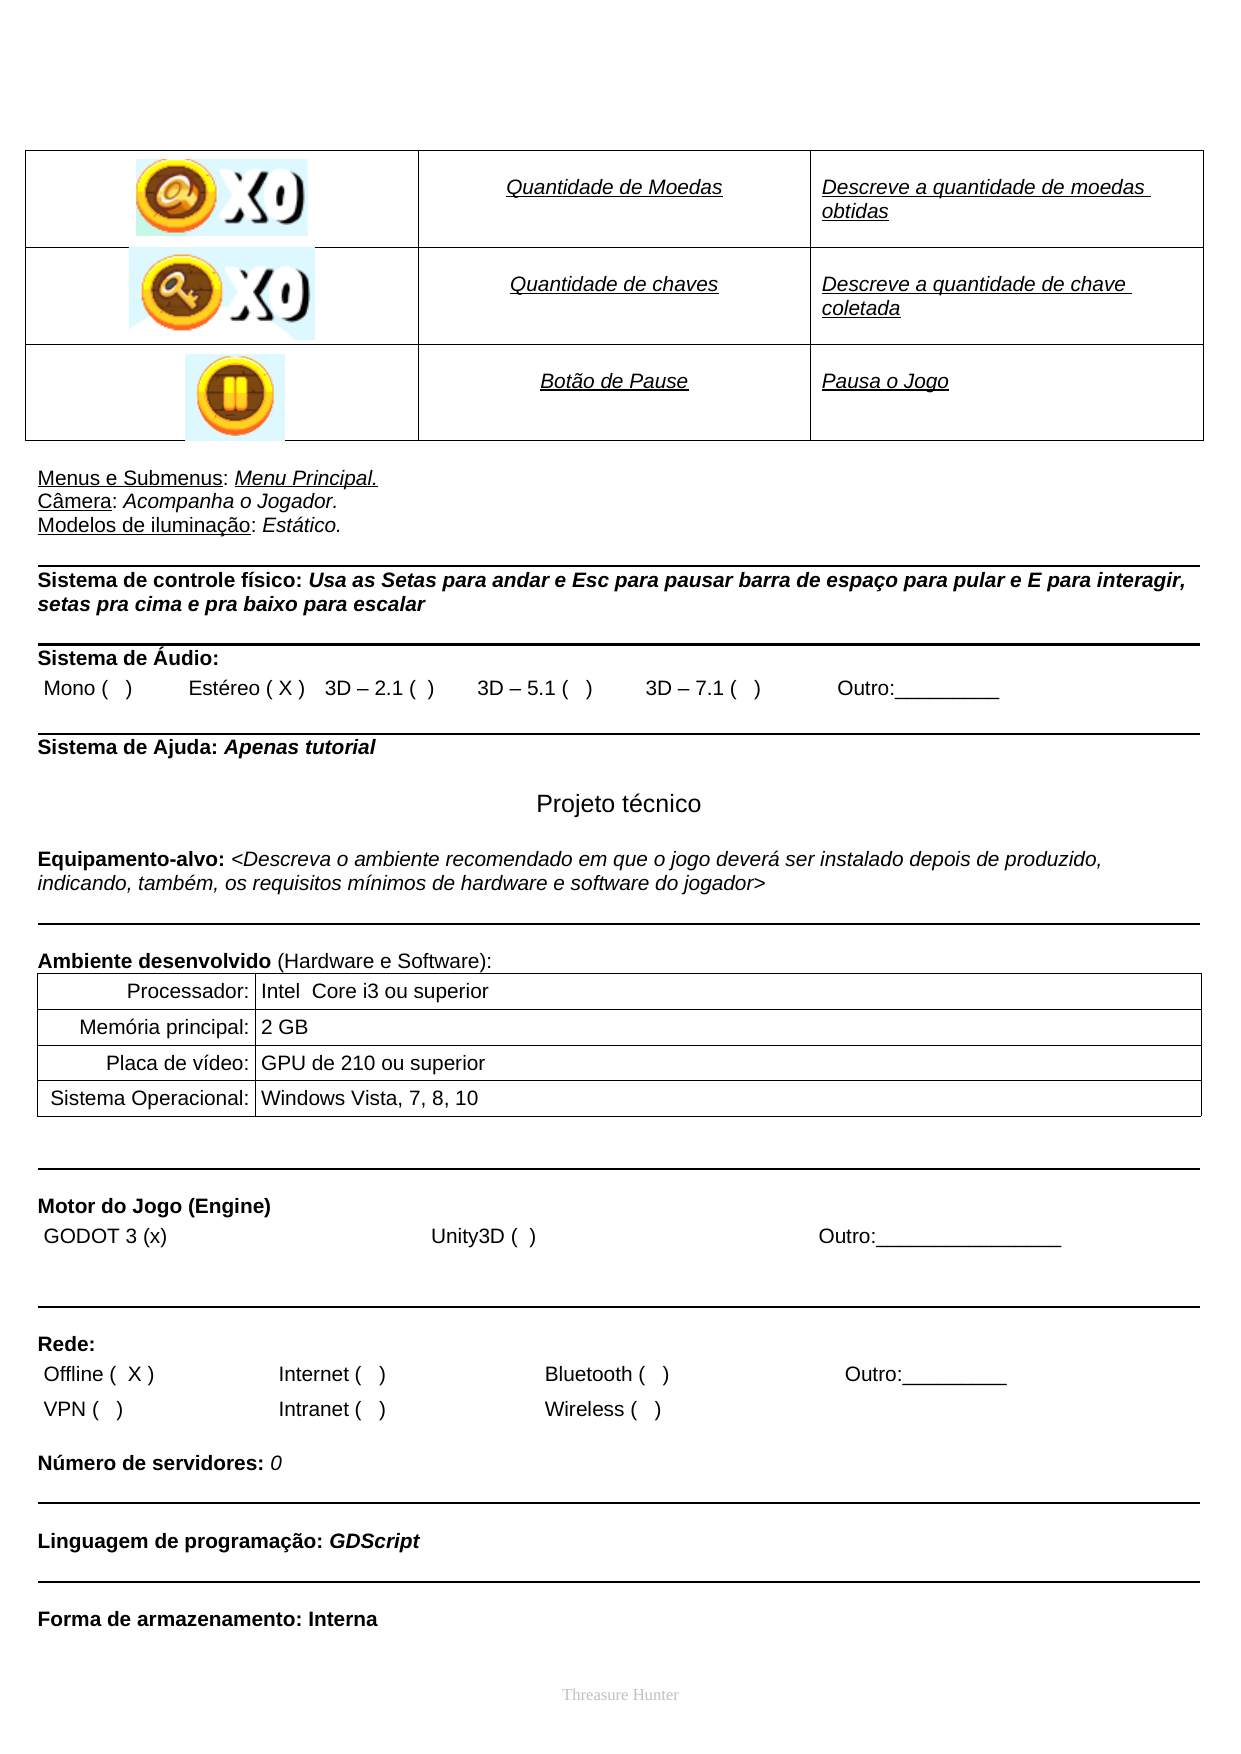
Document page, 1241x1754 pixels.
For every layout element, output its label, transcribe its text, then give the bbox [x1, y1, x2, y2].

table_header Internet ( ) [273, 1356, 539, 1391]
picture [185, 354, 285, 441]
table_cell [839, 1391, 1200, 1426]
text Sistema de controle físico: Usa as Setas para andar e Esc para pausar barra de espaço para pular e E para interagir, setas pra cima e pra baixo para escalar [37, 567, 1200, 615]
text Menus e Submenus: Menu Principal. [37, 465, 1200, 489]
text Forma de armazenamento: Interna [37, 1607, 1200, 1631]
table_header Outro:_________ [831, 670, 1200, 705]
table_header 3D – 2.1 ( ) [319, 670, 471, 705]
table_cell [26, 248, 418, 343]
table_cell [26, 345, 418, 440]
table_header Projeto técnico [38, 783, 1200, 823]
text Rede: [37, 1332, 1200, 1356]
table_cell Windows Vista, 7, 8, 10 [256, 1081, 1201, 1116]
table_header Outro:________________ [813, 1218, 1200, 1253]
table_header Offline ( X ) [38, 1356, 272, 1391]
text Câmera: Acompanha o Jogador. [37, 489, 1200, 513]
table_header 3D – 7.1 ( ) [634, 670, 831, 705]
table_cell Pausa o Jogo [811, 345, 1203, 440]
picture [128, 247, 315, 340]
table_cell Placa de vídeo: [38, 1046, 255, 1080]
table_header Outro:_________ [839, 1356, 1200, 1391]
table_header 3D – 5.1 ( ) [471, 670, 634, 705]
table_header Processador: [38, 974, 255, 1009]
text Equipamento-alvo: <Descreva o ambiente recomendado em que o jogo deverá ser instalado depois de produzido, indicando, também, os requisitos mínimos de hardware e software do jogador> [37, 847, 1200, 895]
table_cell GPU de 210 ou superior [256, 1046, 1201, 1080]
text Linguagem de programação: GDScript [37, 1528, 1200, 1552]
table_cell Intranet ( ) [273, 1391, 539, 1426]
text Sistema de Ajuda: Apenas tutorial [37, 735, 1200, 759]
table_cell Memória principal: [38, 1010, 255, 1044]
text Motor do Jogo (Engine) [37, 1194, 1200, 1218]
table_cell Descreve a quantidade de chave coletada [811, 248, 1203, 343]
text Número de servidores: 0 [37, 1450, 1200, 1474]
table_header GODOT 3 (x) [38, 1218, 425, 1253]
table_cell Botão de Pause [419, 345, 810, 440]
text Sistema de Áudio: [37, 646, 1200, 669]
table_cell Quantidade de chaves [419, 248, 810, 343]
table_header Mono ( ) [38, 670, 182, 705]
table_cell Quantidade de Moedas [419, 151, 810, 247]
table_header Intel Core i3 ou superior [256, 974, 1201, 1009]
table_cell [26, 151, 418, 247]
table_cell VPN ( ) [38, 1391, 272, 1426]
table_cell Wireless ( ) [539, 1391, 839, 1426]
table_header Estéreo ( X ) [183, 670, 319, 705]
table_cell Sistema Operacional: [38, 1081, 255, 1116]
table_cell 2 GB [256, 1010, 1201, 1044]
text Modelos de iluminação: Estático. [37, 513, 1200, 537]
picture [136, 159, 308, 236]
table_header Unity3D ( ) [425, 1218, 812, 1253]
table_cell Descreve a quantidade de moedas obtidas [811, 151, 1203, 247]
table_header Bluetooth ( ) [539, 1356, 839, 1391]
text Ambiente desenvolvido (Hardware e Software): [37, 949, 1200, 973]
